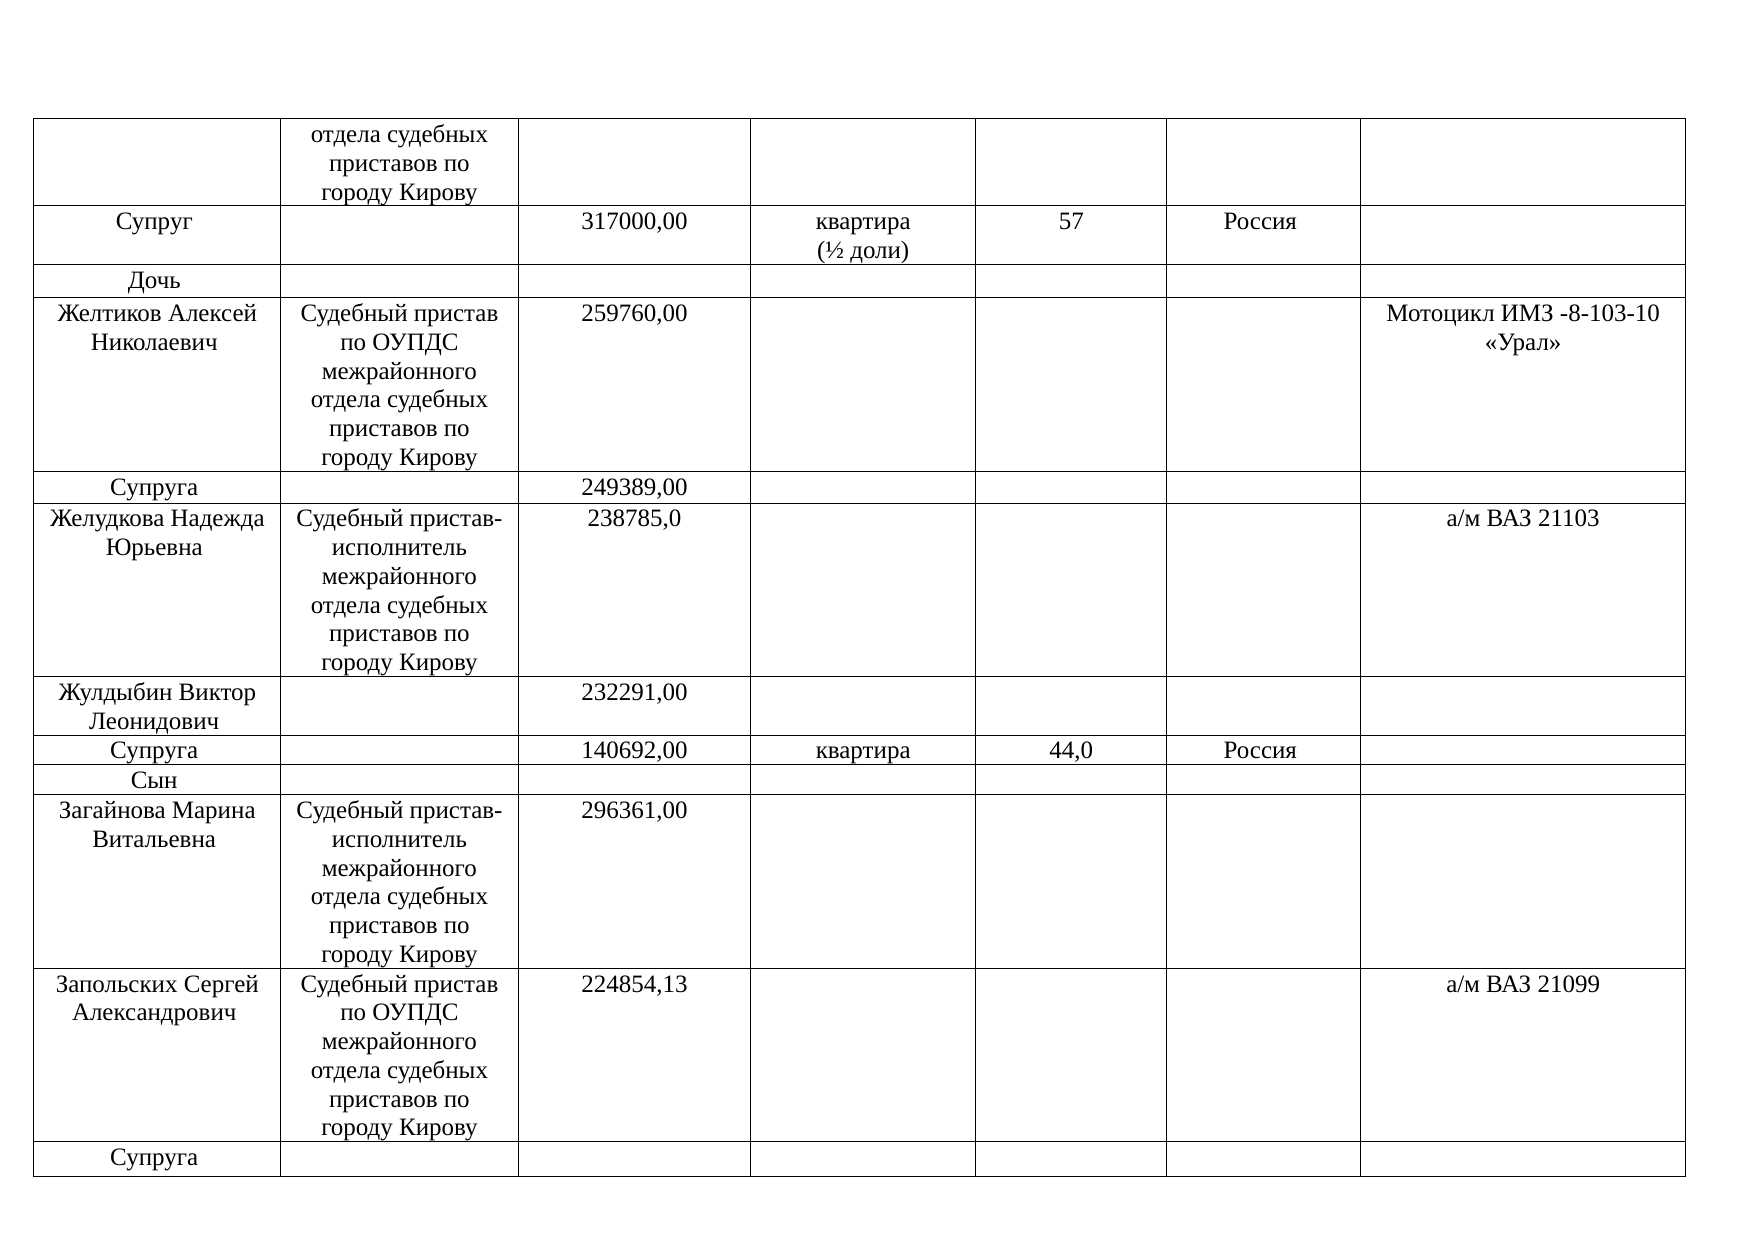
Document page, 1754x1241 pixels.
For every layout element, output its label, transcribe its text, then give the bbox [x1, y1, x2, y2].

table_cell [751, 472, 975, 502]
table_cell Россия [1167, 736, 1360, 764]
table_cell [976, 765, 1166, 794]
table_cell отдела судебных приставов по городу Кирову [281, 119, 518, 205]
table_cell [751, 298, 975, 471]
table_cell Судебный пристав-исполнитель межрайонного отдела судебных приставов по городу Кирову [281, 795, 518, 968]
table_cell [29, 764, 33, 794]
table_cell Супруга [34, 472, 280, 502]
table_cell Супруга [34, 736, 280, 764]
table_cell [29, 1141, 33, 1176]
table_cell [976, 1142, 1166, 1176]
table_cell [29, 968, 33, 1141]
table_cell Запольских Сергей Александрович [34, 969, 280, 1141]
table_cell квартира [751, 736, 975, 764]
table_cell Желудкова Надежда Юрьевна [34, 504, 280, 676]
table_cell 249389,00 [519, 472, 750, 502]
table_cell [1361, 206, 1685, 264]
table_cell Загайнова Марина Витальевна [34, 795, 280, 968]
table_cell Мотоцикл ИМЗ -8-103-10 «Урал» [1361, 298, 1685, 471]
table_cell [751, 765, 975, 794]
table_cell Сын [34, 765, 280, 794]
table_cell [1167, 765, 1360, 794]
table_cell [281, 265, 518, 297]
table_cell [1167, 504, 1360, 676]
table_cell [751, 265, 975, 297]
table_cell [29, 794, 33, 968]
table_cell а/м ВАЗ 21099 [1361, 969, 1685, 1141]
table_cell 140692,00 [519, 736, 750, 764]
table_cell 44,0 [976, 736, 1166, 764]
table_cell Судебный пристав по ОУПДС межрайонного отдела судебных приставов по городу Кирову [281, 969, 518, 1141]
table_cell Жулдыбин Виктор Леонидович [34, 677, 280, 734]
table_cell Дочь [34, 265, 280, 297]
table_cell [1167, 969, 1360, 1141]
table_cell 57 [976, 206, 1166, 264]
table_cell [29, 205, 33, 264]
table_cell [1361, 736, 1685, 764]
table_cell [751, 1142, 975, 1176]
table_cell Судебный пристав-исполнитель межрайонного отдела судебных приставов по городу Кирову [281, 504, 518, 676]
table_cell [751, 119, 975, 205]
table_cell [976, 472, 1166, 502]
table_cell [751, 677, 975, 734]
table_cell [1167, 677, 1360, 734]
table_cell [29, 735, 33, 764]
table_cell [1167, 795, 1360, 968]
table_cell [1167, 1142, 1360, 1176]
table_cell Россия [1167, 206, 1360, 264]
table_cell [1361, 265, 1685, 297]
table_cell [976, 795, 1166, 968]
table_cell [1167, 119, 1360, 205]
table_cell [1361, 1142, 1685, 1176]
table_cell [751, 969, 975, 1141]
table_cell [751, 795, 975, 968]
table_cell [519, 119, 750, 205]
table_cell [29, 118, 33, 205]
table_cell [29, 264, 33, 297]
table_cell [1361, 795, 1685, 968]
table_cell 317000,00 [519, 206, 750, 264]
table_cell [1167, 298, 1360, 471]
table_cell [1167, 472, 1360, 502]
table_cell [976, 265, 1166, 297]
table_cell [1361, 119, 1685, 205]
table_cell [1361, 472, 1685, 502]
table_cell 224854,13 [519, 969, 750, 1141]
table_cell квартира (½ доли) [751, 206, 975, 264]
table_cell [29, 676, 33, 734]
table_cell 232291,00 [519, 677, 750, 734]
table_cell [976, 504, 1166, 676]
table_cell [281, 1142, 518, 1176]
table_cell [1361, 677, 1685, 734]
table_cell Судебный пристав по ОУПДС межрайонного отдела судебных приставов по городу Кирову [281, 298, 518, 471]
table_cell 296361,00 [519, 795, 750, 968]
table_cell [281, 206, 518, 264]
table_cell [281, 736, 518, 764]
table_cell [29, 297, 33, 471]
table_cell [34, 119, 280, 205]
table_cell [976, 969, 1166, 1141]
table_cell а/м ВАЗ 21103 [1361, 504, 1685, 676]
table_cell [519, 765, 750, 794]
table_cell [519, 265, 750, 297]
table_cell [751, 504, 975, 676]
table_cell 259760,00 [519, 298, 750, 471]
table_cell Супруга [34, 1142, 280, 1176]
table_cell Желтиков Алексей Николаевич [34, 298, 280, 471]
table_cell [519, 1142, 750, 1176]
table_cell [976, 298, 1166, 471]
table_cell 238785,0 [519, 504, 750, 676]
table_cell [29, 471, 33, 502]
table_cell Супруг [34, 206, 280, 264]
table_cell [29, 503, 33, 676]
table_cell [1167, 265, 1360, 297]
table_cell [976, 119, 1166, 205]
table_cell [281, 677, 518, 734]
table_cell [976, 677, 1166, 734]
table_cell [281, 472, 518, 502]
table_cell [281, 765, 518, 794]
table_cell [1361, 765, 1685, 794]
